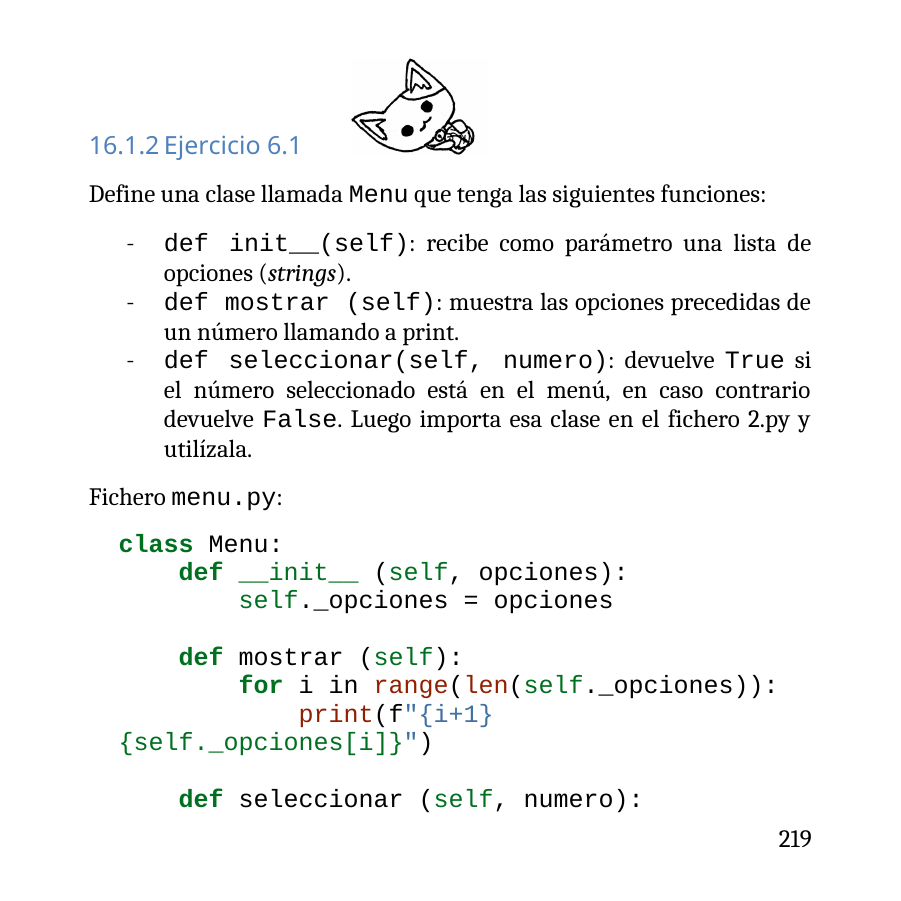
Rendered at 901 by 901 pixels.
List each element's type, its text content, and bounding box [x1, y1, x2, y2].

subtitle Ejercicio 6.1 [89, 127, 811, 161]
list def seleccionar(self, numero): devuelve True si el número seleccionado está en el menú, en caso contrario devuelve False. Luego importa esa clase en el fichero 2.py y utilízala. [126, 346, 811, 464]
list def init__(self): recibe como parámetro una lista de opciones (strings). [126, 229, 811, 288]
list def mostrar (self): muestra las opciones precedidas de un número llamando a print. [126, 288, 811, 346]
text Define una clase llamada Menu que tenga las siguientes funciones: [89, 180, 811, 210]
text class Menu: def __init__ (self, opciones): self._opciones = opciones def mostrar (self): for i in range(len(self._opciones)): print(f"{i+1} {self._opciones[i]}") def seleccionar (self, numero): [118, 531, 811, 815]
text Fichero menu.py: [89, 483, 811, 513]
picture [350, 58, 489, 155]
